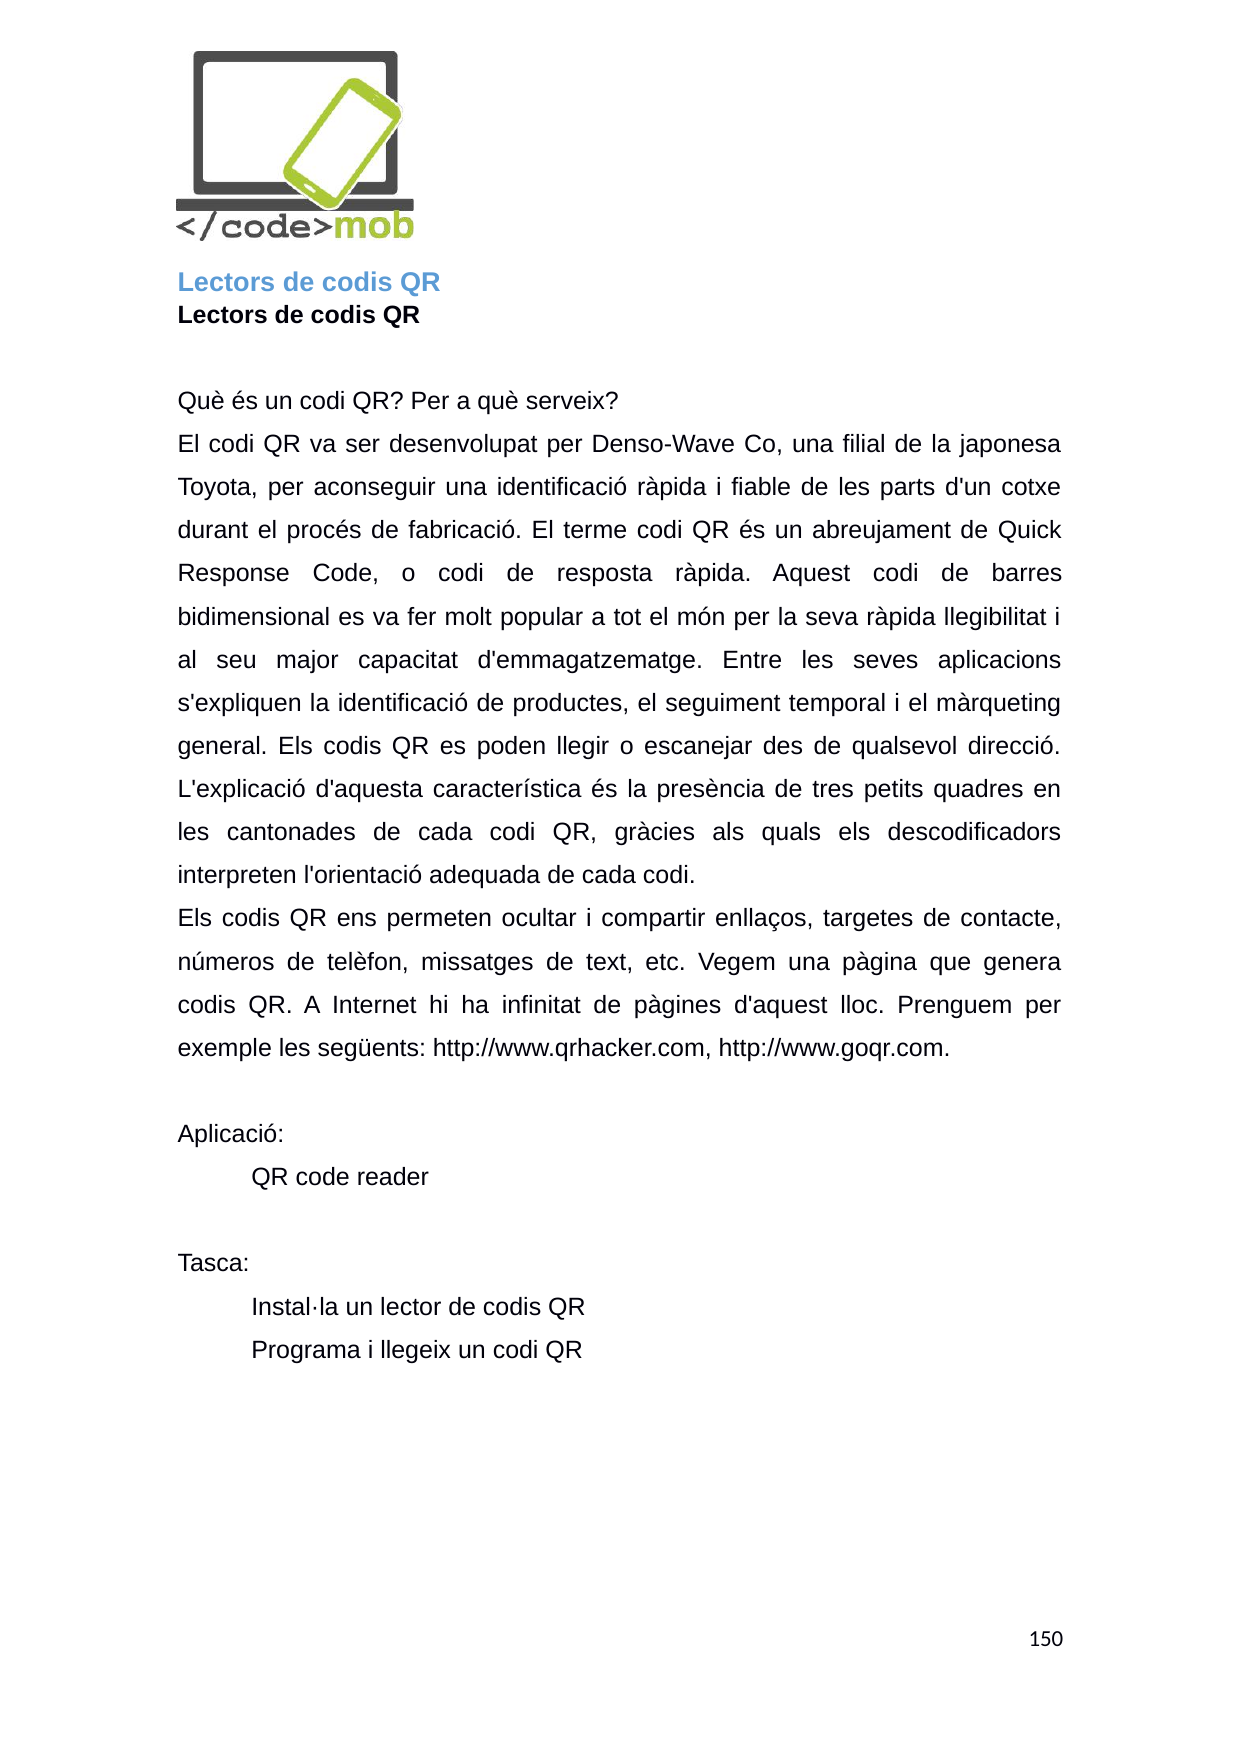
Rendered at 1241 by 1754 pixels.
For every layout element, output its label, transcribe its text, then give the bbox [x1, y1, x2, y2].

text Instal·la un lector de codis QR [251, 1291, 1063, 1320]
picture [176, 51, 414, 241]
subtitle Lectors de codis QR [177, 266, 1063, 297]
text Aplicació: [177, 1119, 1063, 1148]
text Programa i llegeix un codi QR [251, 1334, 1063, 1363]
text Tasca: [177, 1248, 1063, 1277]
text Lectors de codis QR [177, 299, 1063, 328]
text Els codis QR ens permeten ocultar i compartir enllaços, targetes de contacte, números de telèfon, missatges de text, etc. Vegem una pàgina que genera codis QR. A Internet hi ha infinitat de pàgines d'aquest lloc. Prenguem per exemple les següents: http://www.qrhacker.com, http://www.goqr.com. [177, 903, 1063, 1061]
text Què és un codi QR? Per a què serveix? [177, 386, 1063, 414]
text QR code reader [251, 1162, 1063, 1191]
text El codi QR va ser desenvolupat per Denso-Wave Co, una filial de la japonesa Toyota, per aconseguir una identificació ràpida i fiable de les parts d'un cotxe durant el procés de fabricació. El terme codi QR és un abreujament de Quick Response Code, o codi de resposta ràpida. Aquest codi de barres bidimensional es va fer molt popular a tot el món per la seva ràpida llegibilitat i al seu major capacitat d'emmagatzematge. Entre les seves aplicacions s'expliquen la identificació de productes, el seguiment temporal i el màrqueting general. Els codis QR es poden llegir o escanejar des de qualsevol direcció. L'explicació d'aquesta característica és la presència de tres petits quadres en les cantonades de cada codi QR, gràcies als quals els descodificadors interpreten l'orientació adequada de cada codi. [177, 429, 1063, 889]
